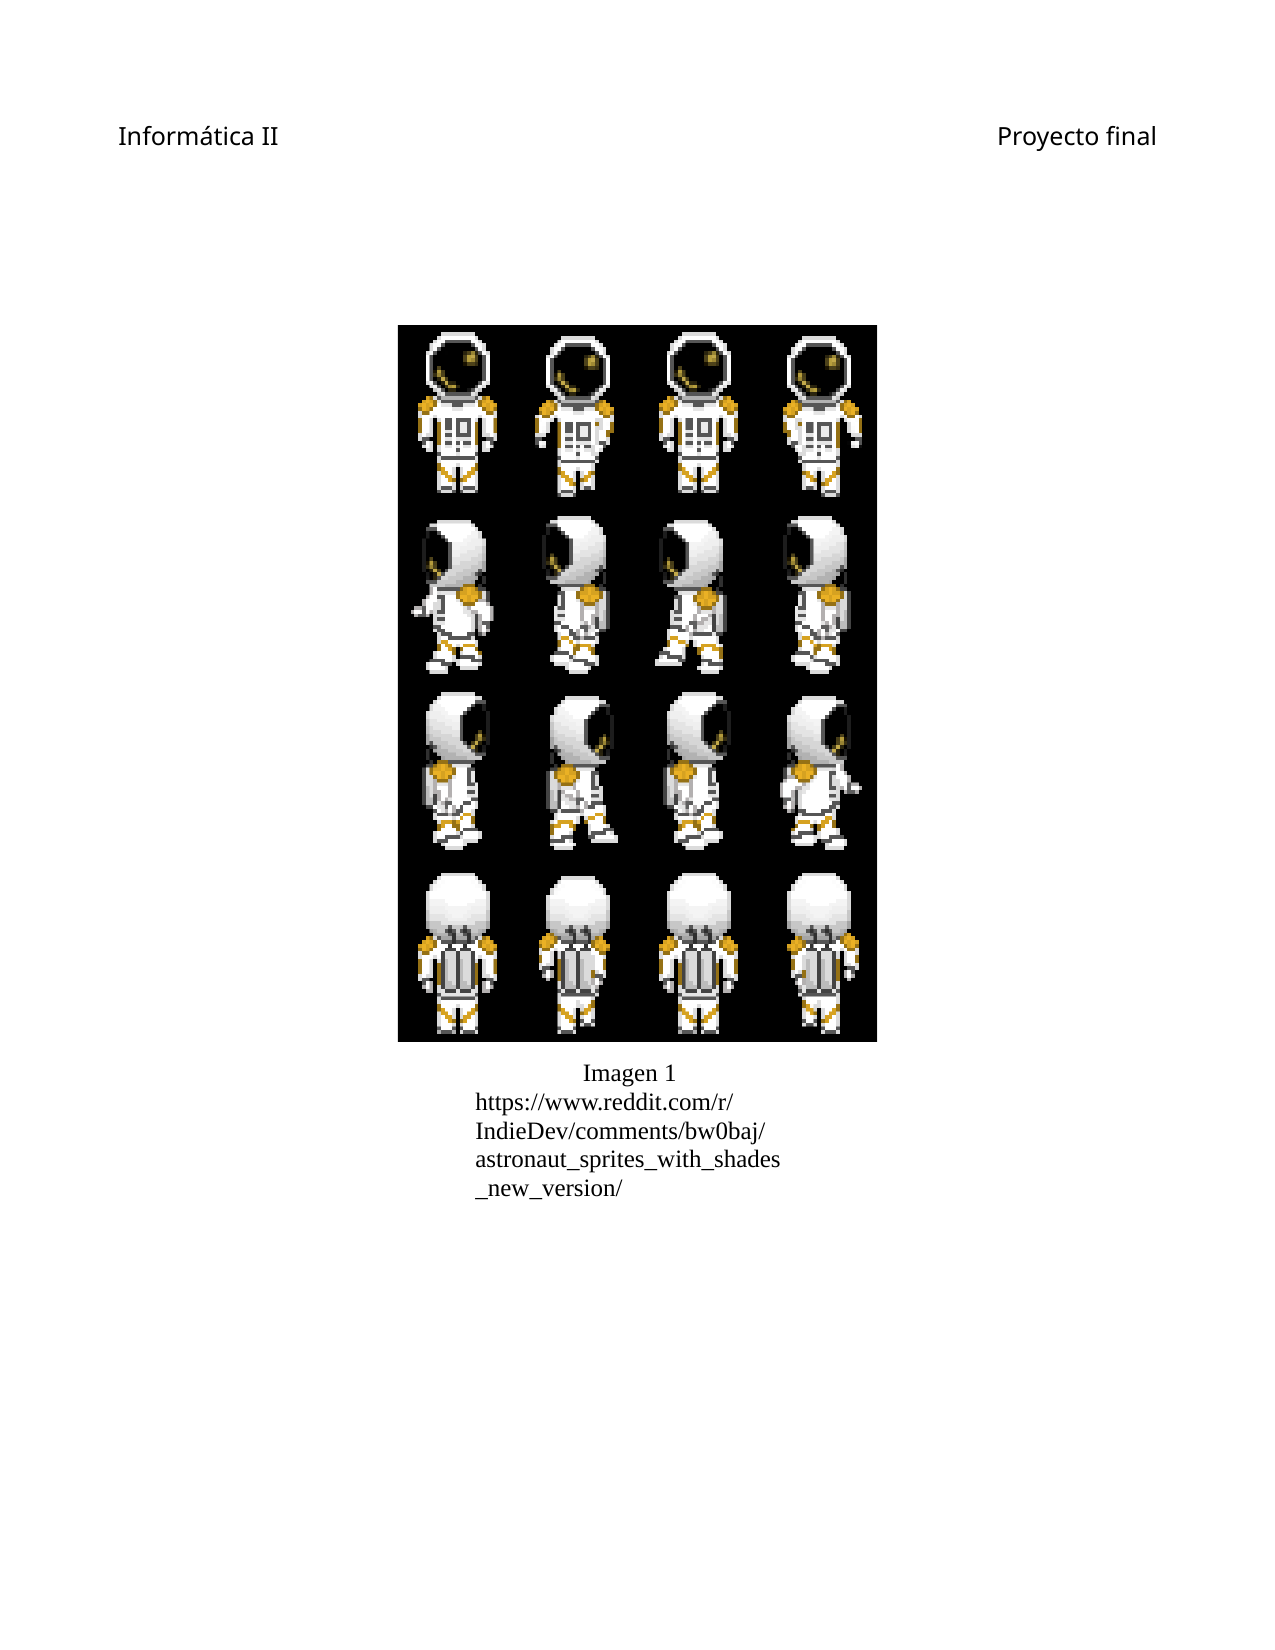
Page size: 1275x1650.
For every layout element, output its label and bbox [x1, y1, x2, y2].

picture [397, 325, 878, 1042]
